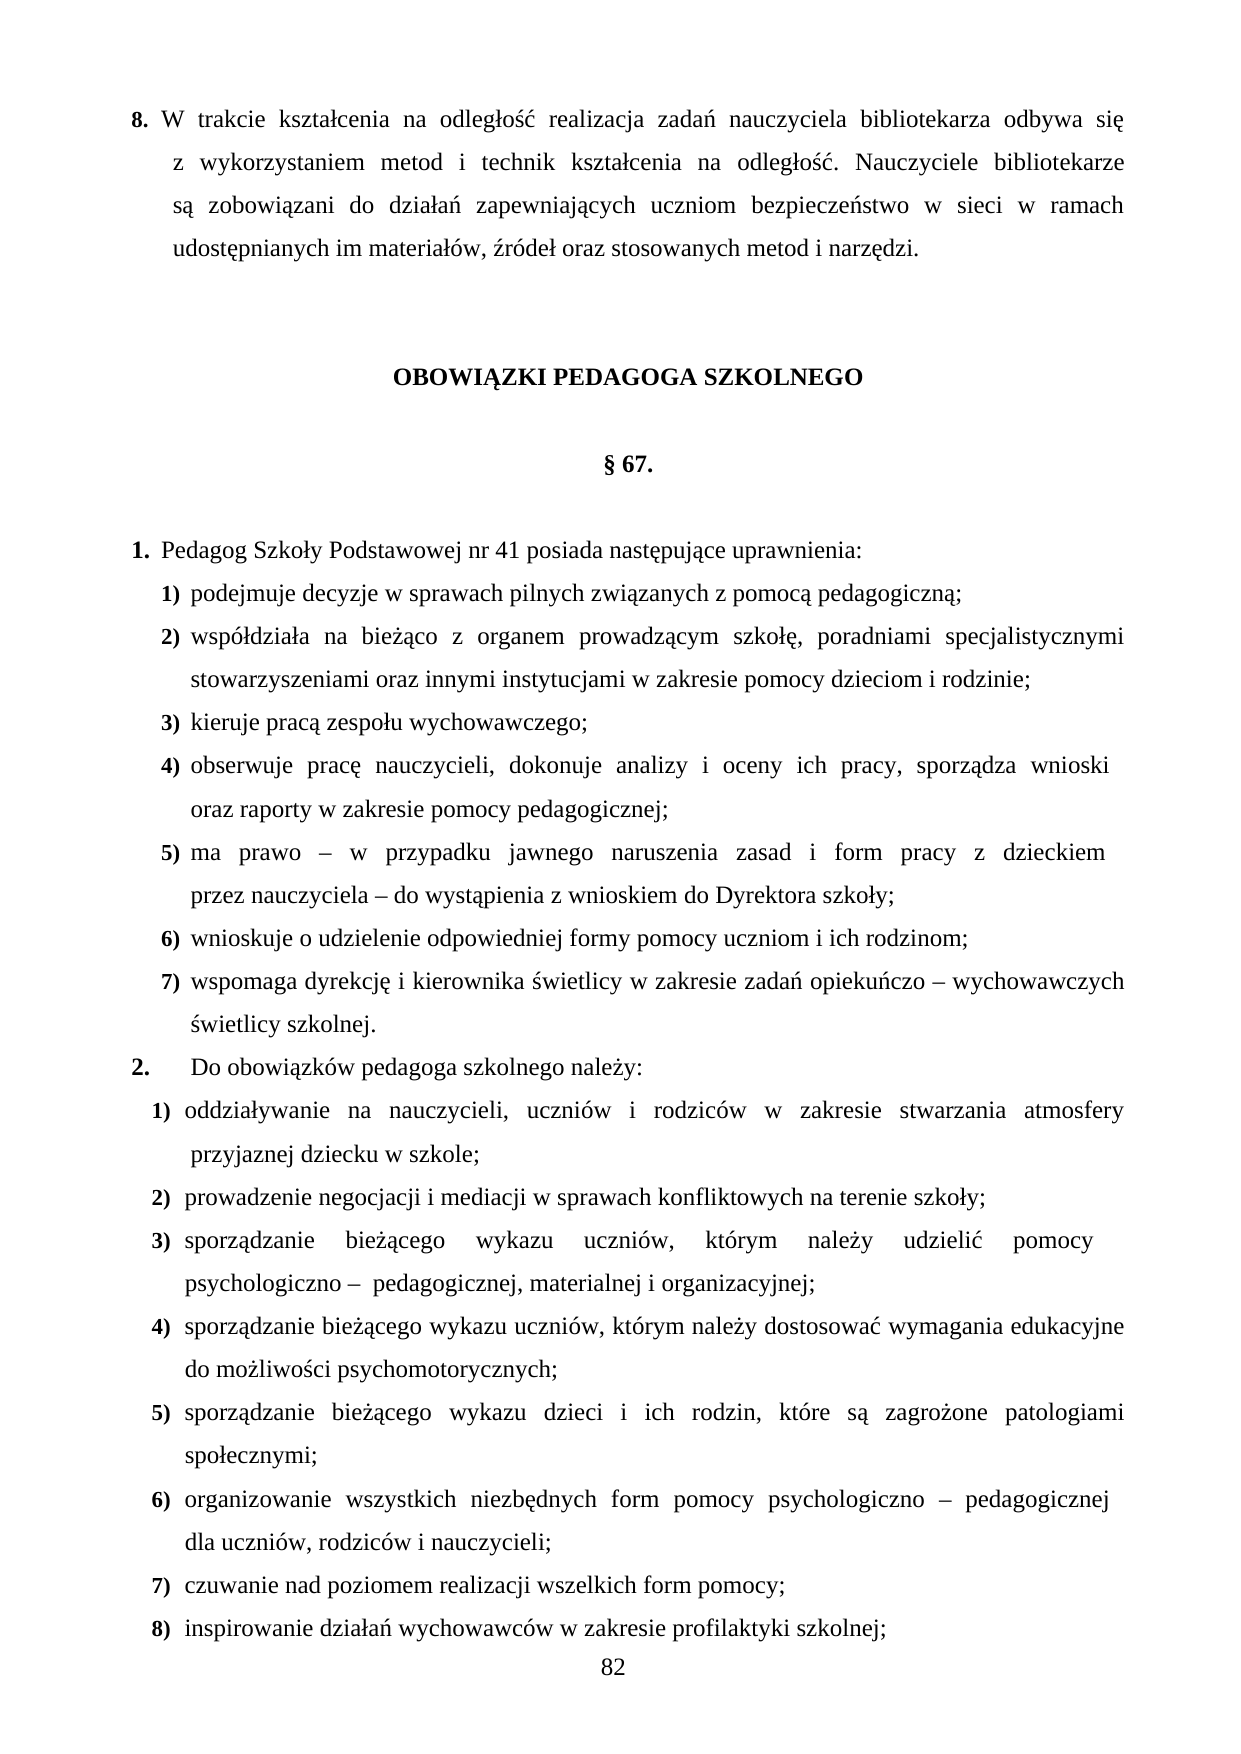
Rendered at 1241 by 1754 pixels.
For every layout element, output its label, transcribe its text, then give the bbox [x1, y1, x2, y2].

list ma prawo – w przypadku jawnego naruszenia zasad i form pracy z dzieckiem przez nauczyciela – do wystąpienia z wnioskiem do Dyrektora szkoły; [161, 837, 1125, 909]
text OBOWIĄZKI PEDAGOGA SZKOLNEGO [131, 362, 1125, 391]
list podejmuje decyzje w sprawach pilnych związanych z pomocą pedagogiczną; [161, 578, 1125, 607]
list obserwuje pracę nauczycieli, dokonuje analizy i oceny ich pracy, sporządza wnioski oraz raporty w zakresie pomocy pedagogicznej; [161, 751, 1125, 822]
list kieruje pracą zespołu wychowawczego; [161, 707, 1125, 736]
list oddziaływanie na nauczycieli, uczniów i rodziców w zakresie stwarzania atmosfery przyjaznej dziecku w szkole; [161, 1096, 1125, 1167]
list wnioskuje o udzielenie odpowiedniej formy pomocy uczniom i ich rodzinom; [161, 923, 1125, 952]
list W trakcie kształcenia na odległość realizacja zadań nauczyciela bibliotekarza odbywa się z wykorzystaniem metod i technik kształcenia na odległość. Nauczyciele bibliotekarze są zobowiązani do działań zapewniających uczniom bezpieczeństwo w sieci w ramach udostępnianych im materiałów, źródeł oraz stosowanych metod i narzędzi. [131, 104, 1125, 262]
list sporządzanie bieżącego wykazu dzieci i ich rodzin, które są zagrożone patologiami społecznymi; [161, 1397, 1125, 1469]
list współdziała na bieżąco z organem prowadzącym szkołę, poradniami specjalistycznymi stowarzyszeniami oraz innymi instytucjami w zakresie pomocy dzieciom i rodzinie; [161, 621, 1125, 693]
list Pedagog Szkoły Podstawowej nr 41 posiada następujące uprawnienia: [131, 535, 1125, 564]
list Do obowiązków pedagoga szkolnego należy: [131, 1052, 1125, 1081]
text § 67. [131, 449, 1125, 477]
list prowadzenie negocjacji i mediacji w sprawach konfliktowych na terenie szkoły; [161, 1182, 1125, 1211]
list czuwanie nad poziomem realizacji wszelkich form pomocy; [161, 1570, 1125, 1599]
list sporządzanie bieżącego wykazu uczniów, którym należy dostosować wymagania edukacyjne do możliwości psychomotorycznych; [161, 1311, 1125, 1383]
list wspomaga dyrekcję i kierownika świetlicy w zakresie zadań opiekuńczo – wychowawczych świetlicy szkolnej. [161, 966, 1125, 1038]
list sporządzanie bieżącego wykazu uczniów, którym należy udzielić pomocy psychologiczno – pedagogicznej, materialnej i organizacyjnej; [161, 1225, 1125, 1297]
list organizowanie wszystkich niezbędnych form pomocy psychologiczno – pedagogicznej dla uczniów, rodziców i nauczycieli; [161, 1484, 1125, 1556]
list inspirowanie działań wychowawców w zakresie profilaktyki szkolnej; [161, 1613, 1125, 1642]
